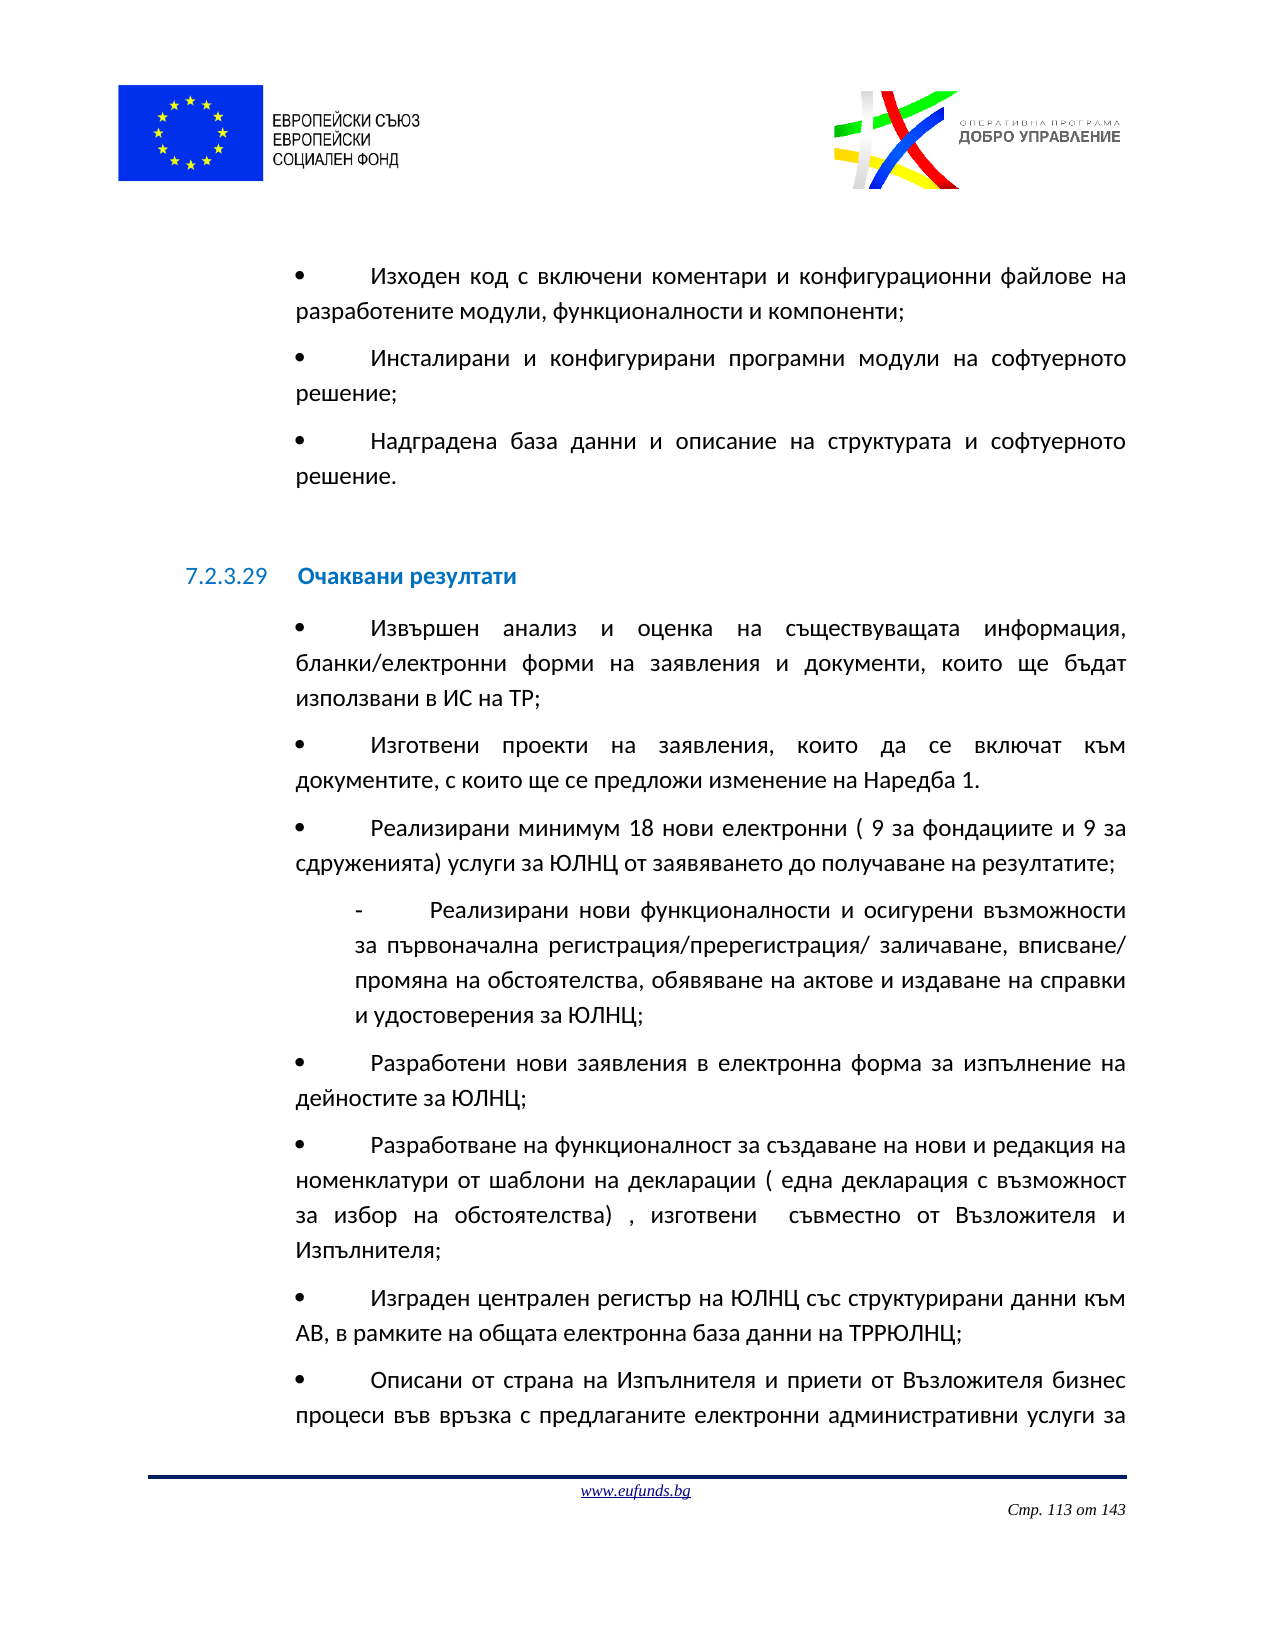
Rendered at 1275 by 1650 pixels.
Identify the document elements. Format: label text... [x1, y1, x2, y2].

list Надградена база данни и описание на структурата и софтуерното решение. [295, 425, 1127, 490]
list Изготвени проекти на заявления, които да се включат към документите, с които ще се предложи изменение на Наредба 1. [295, 729, 1127, 795]
list Изграден централен регистър на ЮЛНЦ със структурирани данни към АВ, в рамките на общата електронна база данни на ТРРЮЛНЦ; [295, 1282, 1127, 1347]
list Изходен код с включени коментари и конфигурационни файлове на разработените модули, функционалности и компоненти; [295, 260, 1127, 325]
list Разработване на функционалност за създаване на нови и редакция на номенклатури от шаблони на декларации ( една декларация с възможност за избор на обстоятелства) , изготвени съвместно от Възложителя и Изпълнителя; [295, 1129, 1127, 1265]
list Реализирани нови функционалности и осигурени възможности за първоначална регистрация/пререгистрация/ заличаване, вписване/ промяна на обстоятелства, обявяване на актове и издаване на справки и удостоверения за ЮЛНЦ; [354, 894, 1127, 1030]
list Разработени нови заявления в електронна форма за изпълнение на дейностите за ЮЛНЦ; [295, 1047, 1127, 1112]
list Извършен анализ и оценка на съществуващата информация, бланки/електронни форми на заявления и документи, които ще бъдат използвани в ИС на ТР; [295, 612, 1127, 712]
list Инсталирани и конфигурирани програмни модули на софтуерното решение; [295, 342, 1127, 408]
list Реализирани минимум 18 нови електронни ( 9 за фондациите и 9 за сдруженията) услуги за ЮЛНЦ от заявяването до получаване на резултатите; [295, 812, 1127, 877]
list Описани от страна на Изпълнителя и приети от Възложителя бизнес процеси във връзка с предлаганите електронни административни услуги за [295, 1364, 1127, 1430]
subtitle Очаквани резултати [185, 560, 1127, 591]
